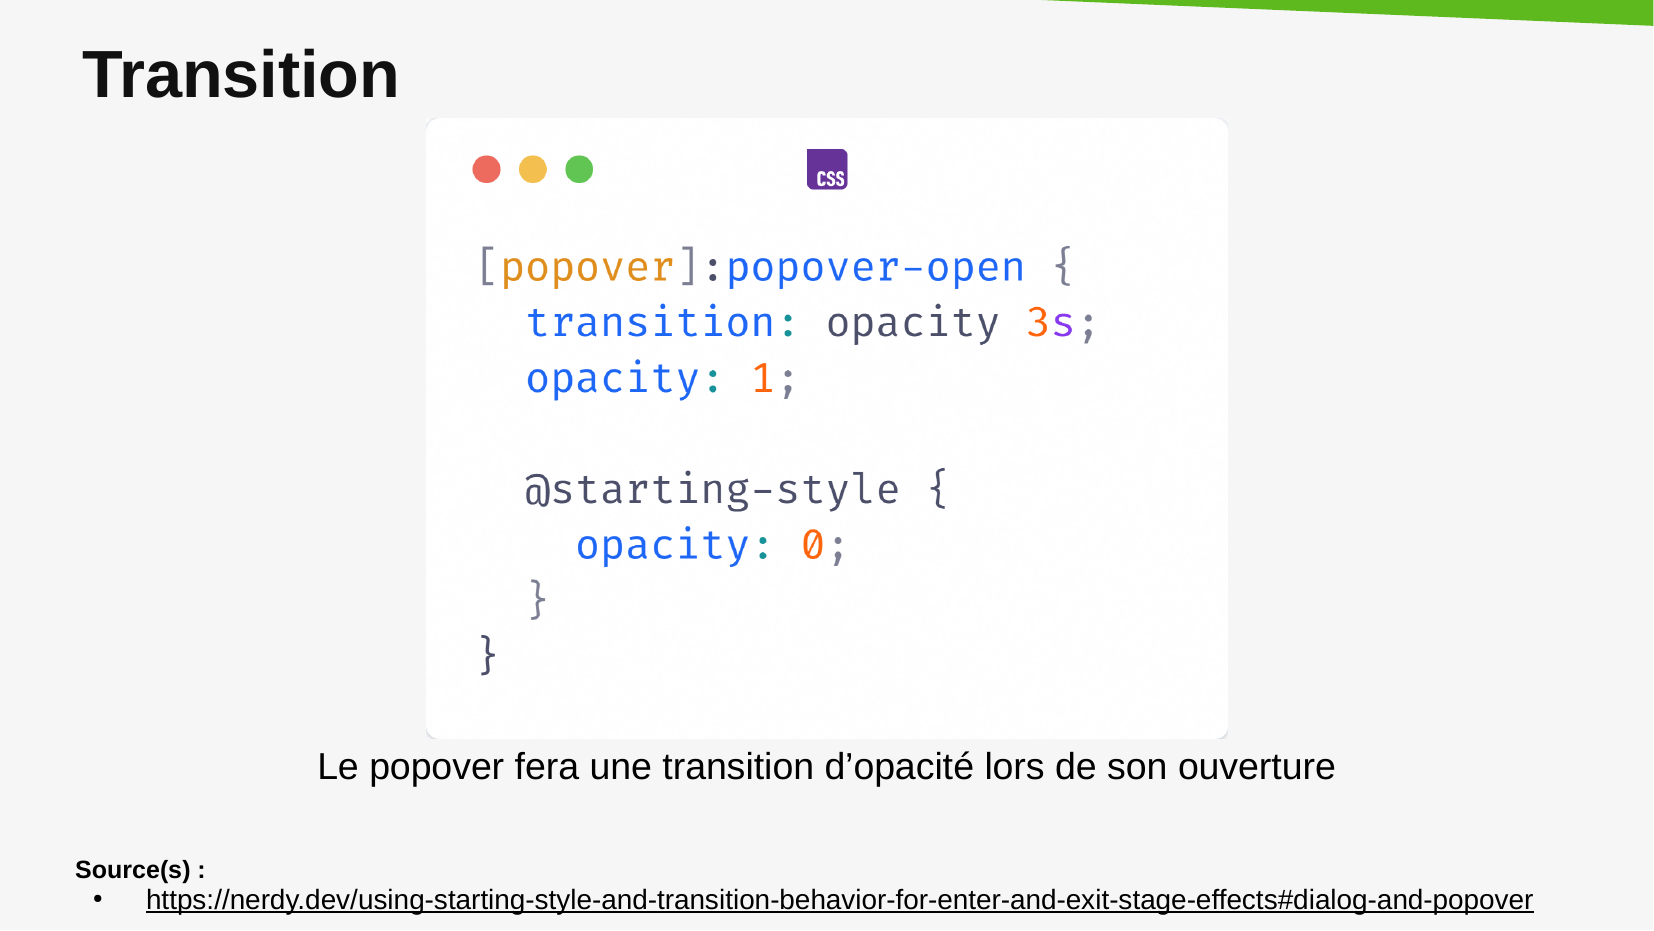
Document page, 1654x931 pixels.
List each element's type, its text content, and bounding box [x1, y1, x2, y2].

text_box Source(s) : https://nerdy.dev/using-starting-style-and-transition-behavior-for-enter-and-exit-stage-effects#dialog-and-popover [60, 809, 1595, 923]
picture [426, 118, 1228, 738]
text_box Le popover fera une transition d’opacité lors de son ouverture [118, 738, 1536, 797]
title Transition [82, 37, 1571, 114]
text_box [1041, 0, 1654, 26]
